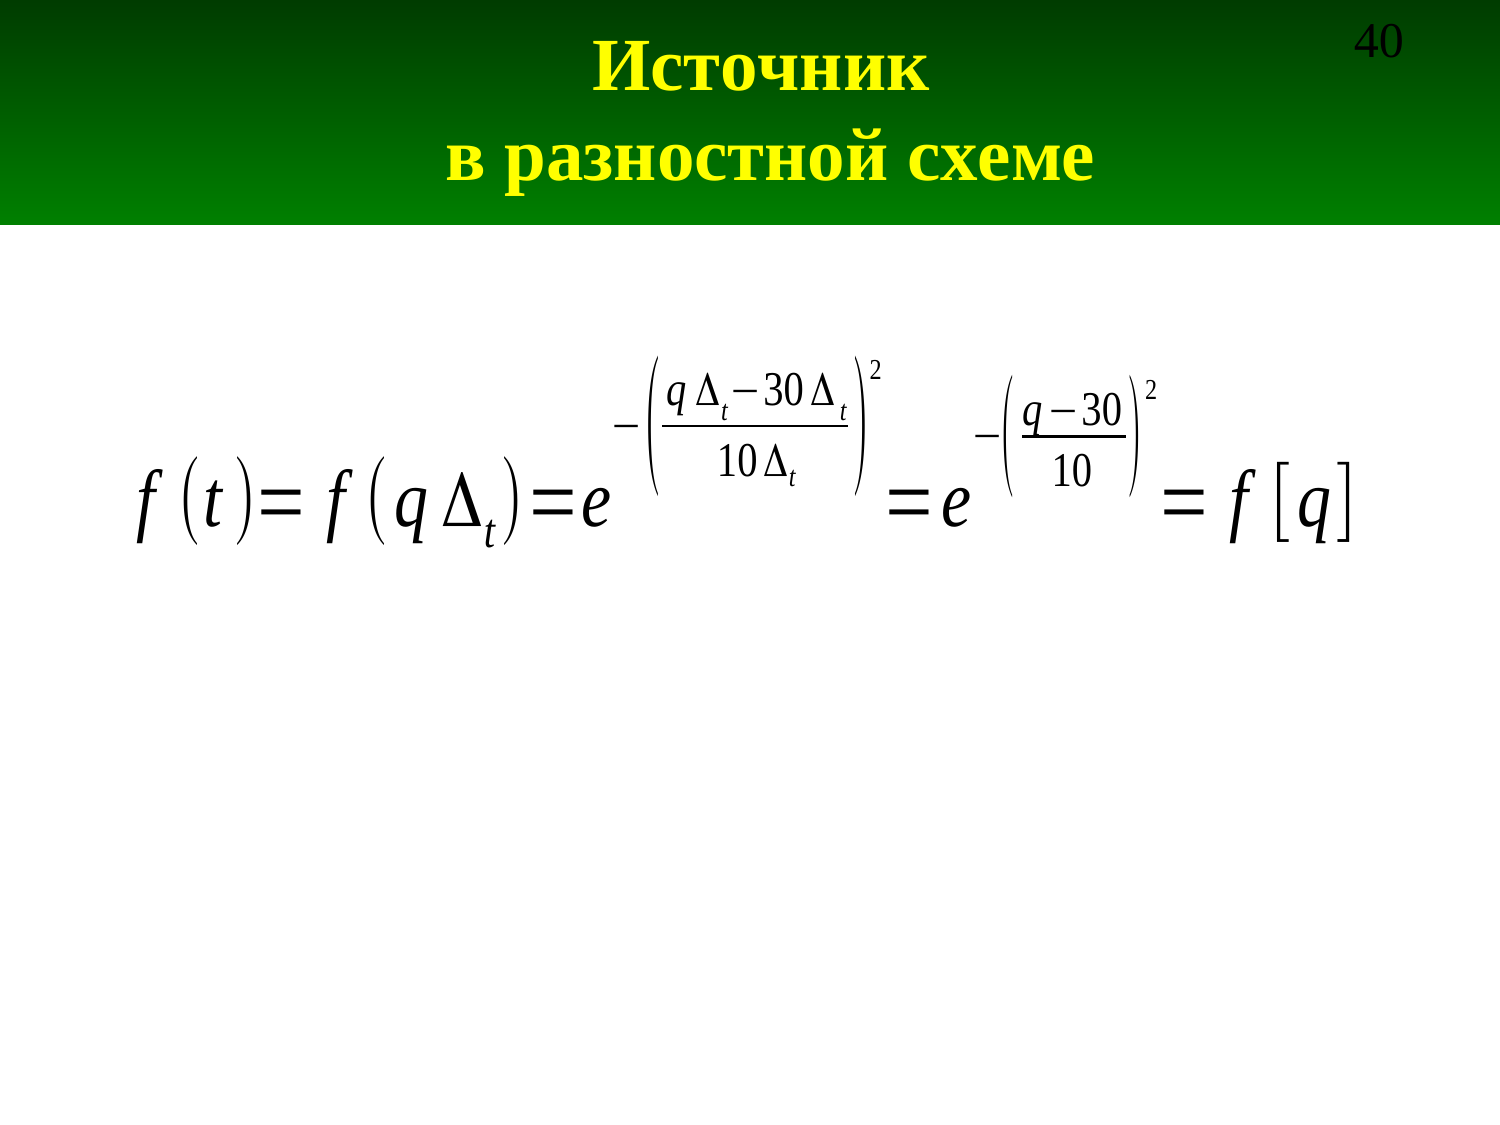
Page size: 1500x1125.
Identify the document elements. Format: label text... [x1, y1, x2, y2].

chart [106, 354, 1373, 556]
title Источник в разностной схеме [100, 7, 1441, 204]
